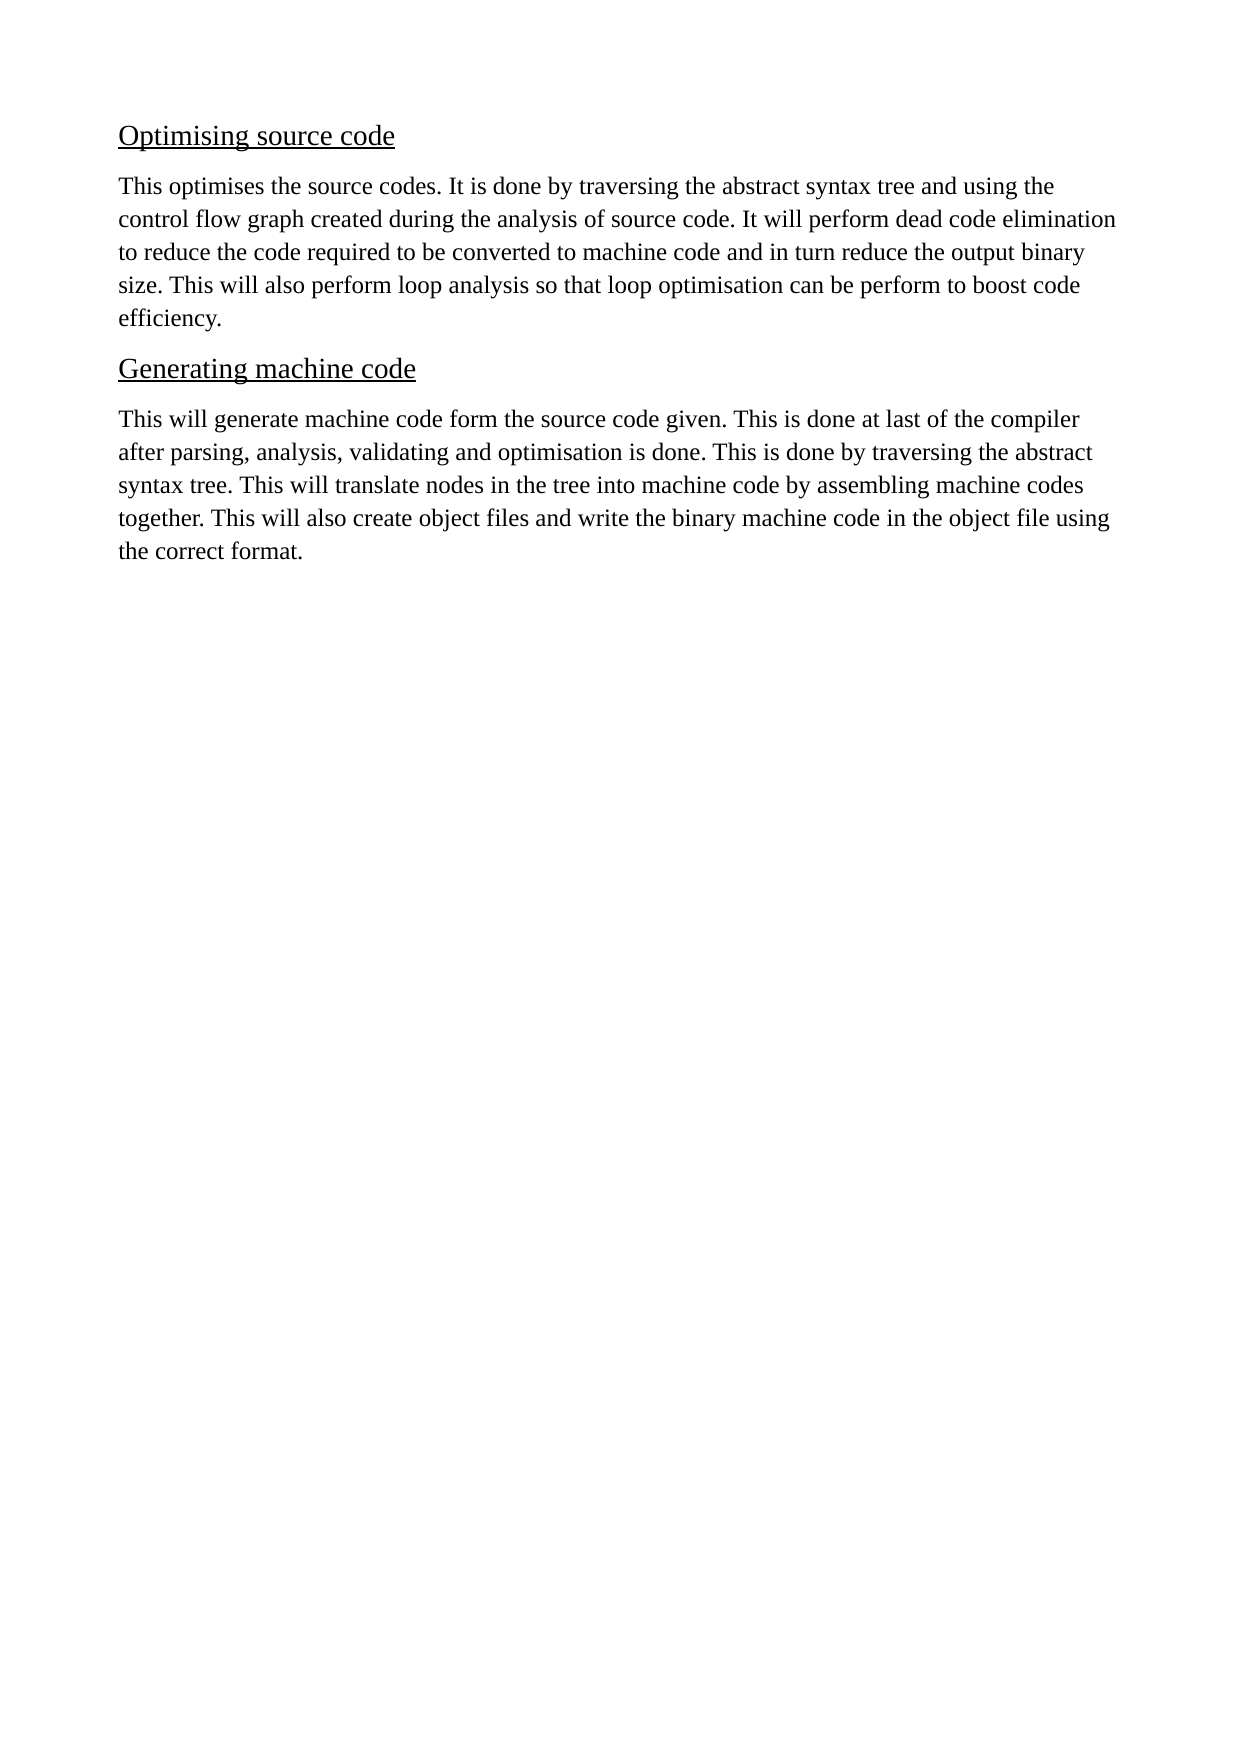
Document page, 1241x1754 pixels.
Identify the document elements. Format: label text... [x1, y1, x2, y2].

text Optimising source code [118, 118, 1122, 152]
text Generating machine code [118, 351, 1122, 384]
text This will generate machine code form the source code given. This is done at last of the compiler after parsing, analysis, validating and optimisation is done. This is done by traversing the abstract syntax tree. This will translate nodes in the tree into machine code by assembling machine codes together. This will also create object files and write the binary machine code in the object file using the correct format. [118, 404, 1122, 565]
text This optimises the source codes. It is done by traversing the abstract syntax tree and using the control flow graph created during the analysis of source code. It will perform dead code elimination to reduce the code required to be converted to machine code and in turn reduce the output binary size. This will also perform loop analysis so that loop optimisation can be perform to boost code efficiency. [118, 171, 1122, 332]
